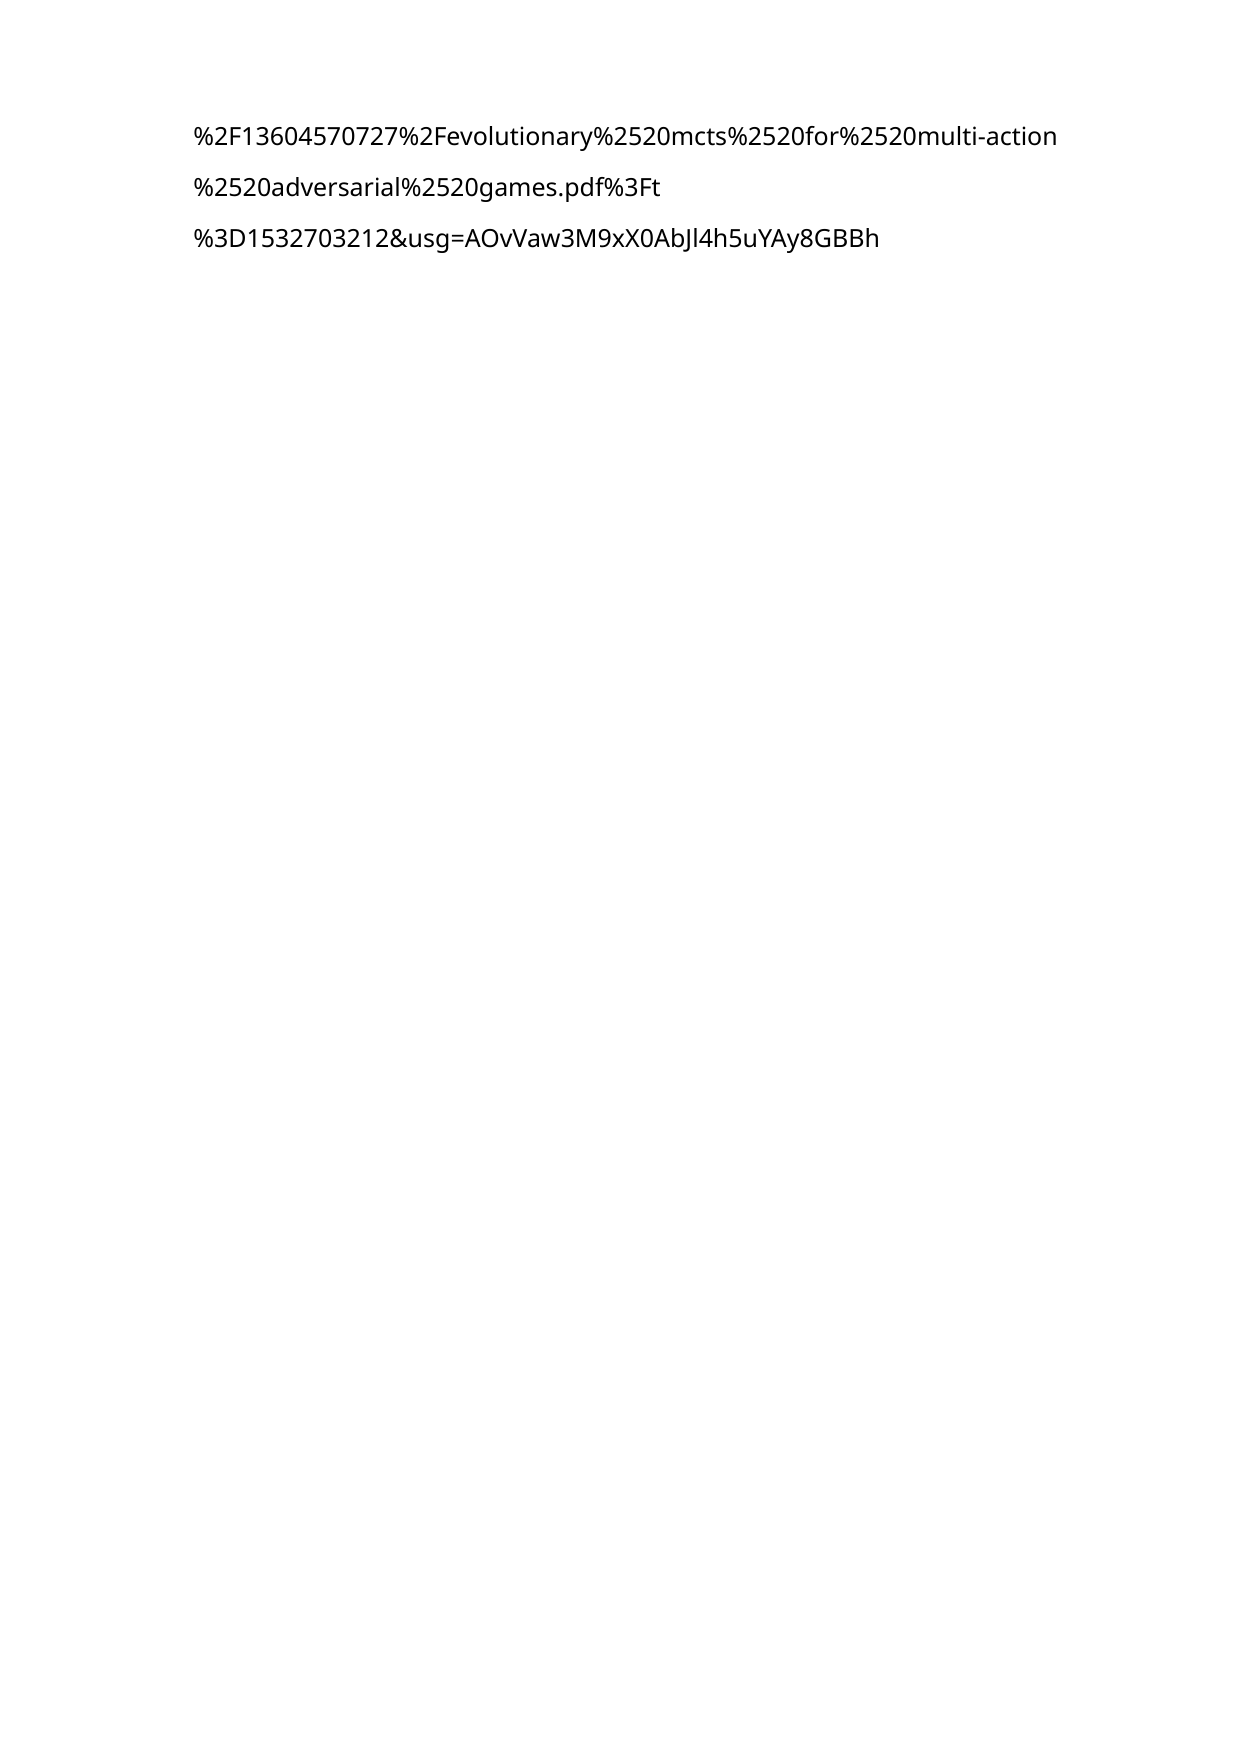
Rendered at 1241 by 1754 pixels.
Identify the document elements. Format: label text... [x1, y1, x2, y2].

list %2F13604570727%2Fevolutionary%2520mcts%2520for%2520multi-action%2520adversarial%2520games.pdf%3Ft%3D1532703212&usg=AOvVaw3M9xX0AbJl4h5uYAy8GBBh [156, 118, 1122, 254]
